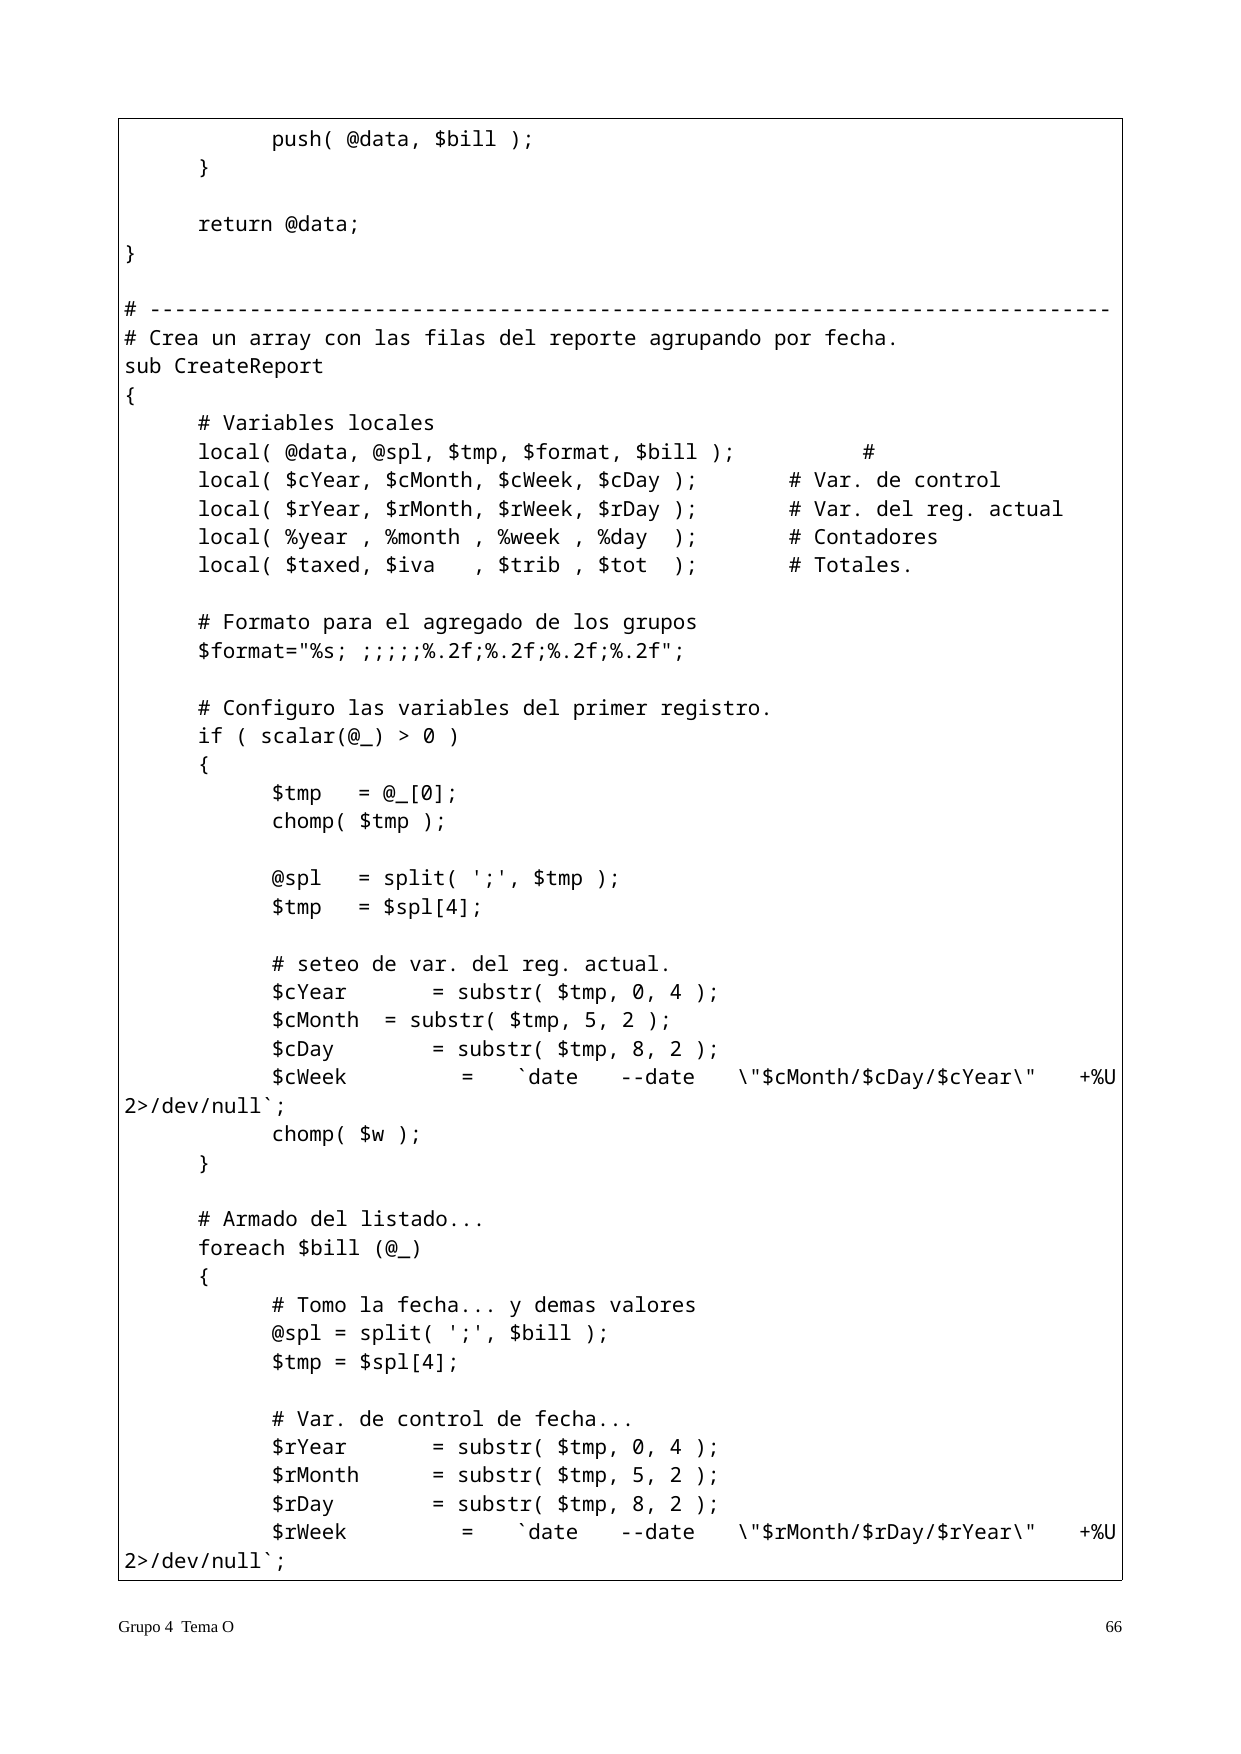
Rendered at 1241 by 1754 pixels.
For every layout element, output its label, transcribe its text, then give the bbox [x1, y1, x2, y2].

table_header push( @data, $bill ); } return @data; } # ----------------------------------------------------------------------------- # Crea un array con las filas del reporte agrupando por fecha. sub CreateReport { # Variables locales local( @data, @spl, $tmp, $format, $bill ); # local( $cYear, $cMonth, $cWeek, $cDay ); # Var. de control local( $rYear, $rMonth, $rWeek, $rDay ); # Var. del reg. actual local( %year , %month , %week , %day ); # Contadores local( $taxed, $iva , $trib , $tot ); # Totales. # Formato para el agregado de los grupos $format="%s; ;;;;;%.2f;%.2f;%.2f;%.2f"; # Configuro las variables del primer registro. if ( scalar(@_) > 0 ) { $tmp = @_[0]; chomp( $tmp ); @spl = split( ';', $tmp ); $tmp = $spl[4]; # seteo de var. del reg. actual. $cYear = substr( $tmp, 0, 4 ); $cMonth = substr( $tmp, 5, 2 ); $cDay = substr( $tmp, 8, 2 ); $cWeek = `date --date \"$cMonth/$cDay/$cYear\" +%U 2>/dev/null`; chomp( $w ); } # Armado del listado... foreach $bill (@_) { # Tomo la fecha... y demas valores @spl = split( ';', $bill ); $tmp = $spl[4]; # Var. de control de fecha... $rYear = substr( $tmp, 0, 4 ); $rMonth = substr( $tmp, 5, 2 ); $rDay = substr( $tmp, 8, 2 ); $rWeek = `date --date \"$rMonth/$rDay/$rYear\" +%U 2>/dev/null`; [119, 119, 1122, 1580]
